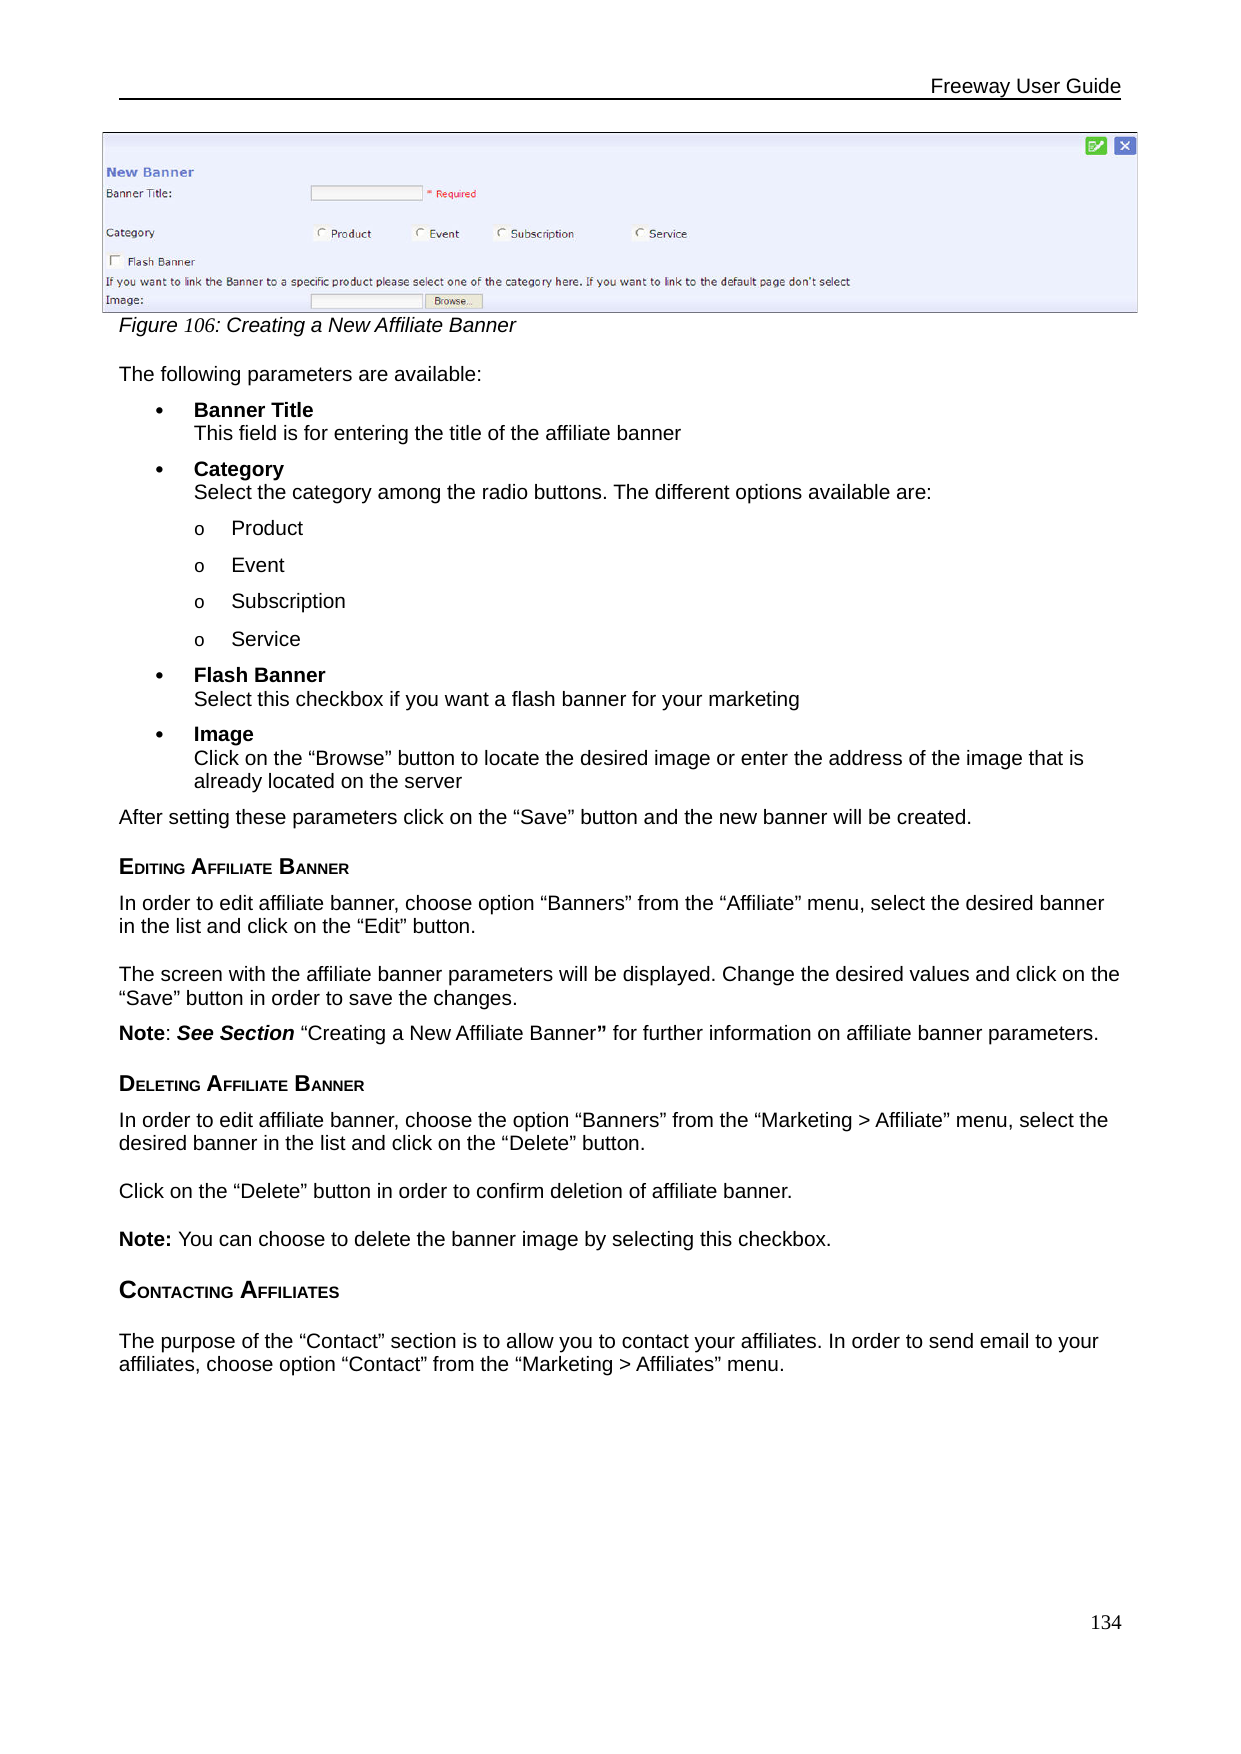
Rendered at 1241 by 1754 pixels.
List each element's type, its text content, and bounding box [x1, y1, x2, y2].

list Banner Title This field is for entering the title of the affiliate banner [156, 398, 1121, 445]
text After setting these parameters click on the “Save” button and the new banner will be created. [119, 805, 1121, 828]
text Note: You can choose to delete the banner image by selecting this checkbox. [119, 1228, 1121, 1251]
subtitle Editing Affiliate Banner [119, 853, 1121, 879]
list Image Click on the “Browse” button to locate the desired image or enter the address of the image that is already located on the server [156, 723, 1121, 793]
text Click on the “Delete” button in order to confirm deletion of affiliate banner. [119, 1180, 1121, 1203]
text Figure 106: Creating a New Affiliate Banner [119, 314, 1121, 337]
list Subscription [194, 590, 1121, 614]
text In order to edit affiliate banner, choose the option “Banners” from the “Marketing > Affiliate” menu, select the desired banner in the list and click on the “Delete” button. [119, 1108, 1121, 1155]
list Service [194, 627, 1121, 652]
list Product [194, 516, 1121, 541]
text [119, 119, 1121, 131]
text Note: See Section “Creating a New Affiliate Banner” for further information on affiliate banner parameters. [119, 1022, 1121, 1045]
text The purpose of the “Contact” section is to allow you to contact your affiliates. In order to send email to your affiliates, choose option “Contact” from the “Marketing > Affiliates” menu. [119, 1329, 1121, 1376]
text In order to edit affiliate banner, choose option “Banners” from the “Affiliate” menu, select the desired banner in the list and click on the “Edit” button. [119, 892, 1121, 938]
subtitle Deleting Affiliate Banner [119, 1070, 1121, 1096]
picture [102, 132, 1138, 313]
list Event [194, 553, 1121, 578]
text The screen with the affiliate banner parameters will be displayed. Change the desired values and click on the “Save” button in order to save the changes. [119, 963, 1121, 1009]
text The following parameters are available: [119, 362, 1121, 386]
list Flash Banner Select this checkbox if you want a flash banner for your marketing [156, 664, 1121, 711]
subtitle Contacting Affiliates [119, 1276, 1121, 1304]
list Category Select the category among the radio buttons. The different options available are: [156, 457, 1121, 504]
